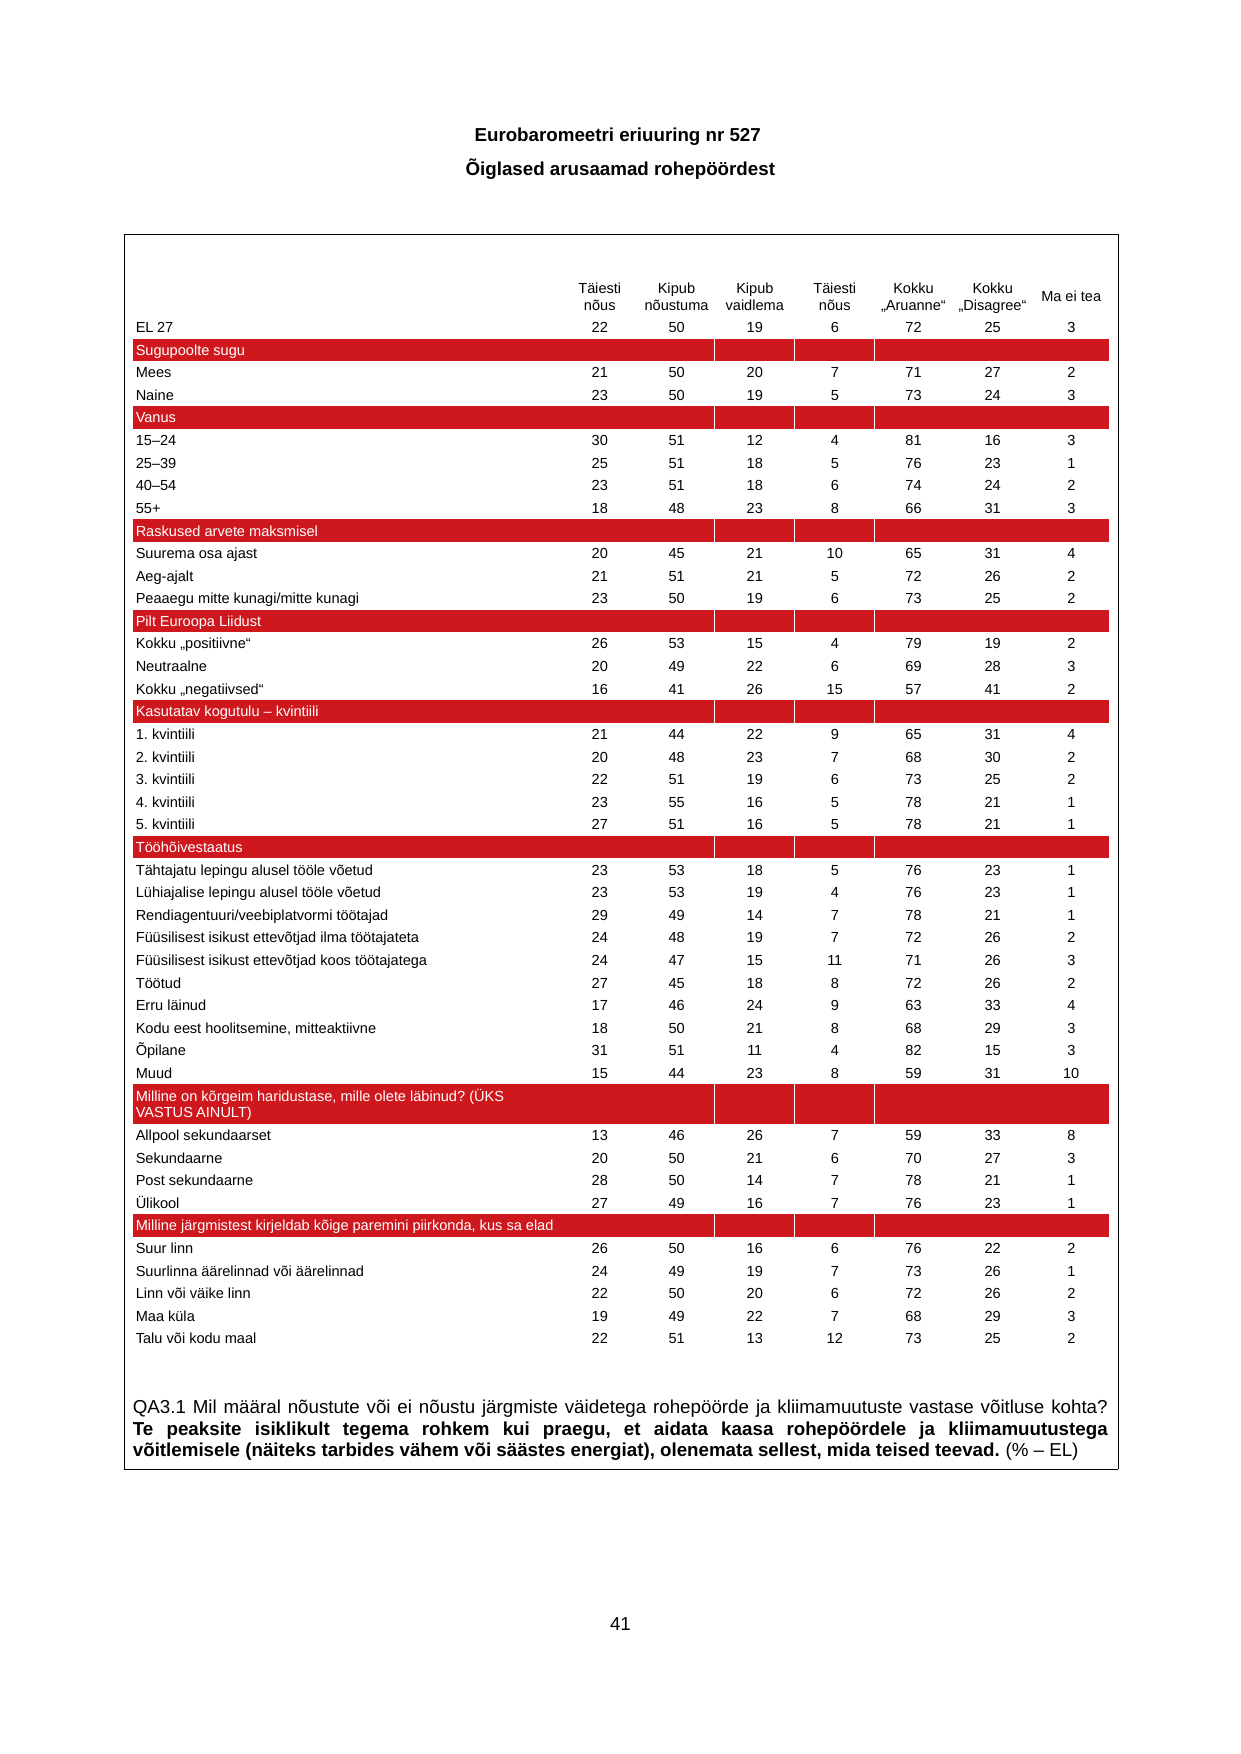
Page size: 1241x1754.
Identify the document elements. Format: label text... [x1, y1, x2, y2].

table_cell 18 [715, 451, 794, 474]
table_cell 21 [952, 813, 1033, 836]
table_cell 50 [638, 1237, 714, 1259]
table_cell [638, 700, 714, 723]
table_cell 51 [638, 565, 714, 587]
table_cell 21 [952, 791, 1033, 813]
table_cell 4 [795, 632, 874, 655]
table_cell 22 [715, 1305, 794, 1327]
table_cell Erru läinud [133, 994, 561, 1017]
table_cell Pilt Euroopa Liidust [133, 610, 561, 632]
table_cell 51 [638, 451, 714, 474]
table_cell 46 [638, 1124, 714, 1146]
table_cell [561, 836, 638, 858]
table_cell 50 [638, 1282, 714, 1304]
table_cell 15 [795, 678, 874, 700]
table_cell 11 [715, 1039, 794, 1062]
table_cell 5 [795, 813, 874, 836]
table_cell Lühiajalise lepingu alusel tööle võetud [133, 881, 561, 903]
table_cell 49 [638, 655, 714, 677]
table_cell [875, 1084, 952, 1124]
table_cell 16 [715, 813, 794, 836]
table_cell [795, 700, 874, 723]
table_cell Suur linn [133, 1237, 561, 1259]
table_cell Milline on kõrgeim haridustase, mille olete läbinud? (ÜKS VASTUS AINULT) [133, 1084, 561, 1124]
table_cell 16 [952, 429, 1033, 451]
table_cell [638, 1084, 714, 1124]
table_cell [795, 406, 874, 429]
table_cell [952, 339, 1033, 361]
table_cell [638, 836, 714, 858]
table_cell 25 [952, 768, 1033, 791]
table_cell 59 [875, 1062, 952, 1084]
table_cell [952, 836, 1033, 858]
table_cell 31 [952, 723, 1033, 745]
table_cell 23 [715, 745, 794, 768]
table_cell 49 [638, 904, 714, 926]
table_cell Õpilane [133, 1039, 561, 1062]
table_cell 4 [1033, 542, 1109, 564]
table_cell 28 [952, 655, 1033, 677]
table_cell 40–54 [133, 474, 561, 497]
table_cell 78 [875, 791, 952, 813]
table_cell 68 [875, 745, 952, 768]
table_cell 23 [952, 451, 1033, 474]
table_cell 48 [638, 497, 714, 519]
table_cell 50 [638, 1169, 714, 1192]
table_cell Muud [133, 1062, 561, 1084]
table_cell 14 [715, 904, 794, 926]
table_cell 3. kvintiili [133, 768, 561, 791]
table_cell 44 [638, 723, 714, 745]
table_header Täiesti nõus [795, 276, 874, 316]
table_cell 59 [875, 1124, 952, 1146]
table_cell 57 [875, 678, 952, 700]
table_cell 7 [795, 904, 874, 926]
table_cell 50 [638, 361, 714, 384]
table_cell 5 [795, 451, 874, 474]
text QA3.1 Mil määral nõustute või ei nõustu järgmiste väidetega rohepöörde ja kliimamuutuste vastase võitluse kohta? Te peaksite isiklikult tegema rohkem kui praegu, et aidata kaasa rohepöördele ja kliimamuutustega võitlemisele (näiteks tarbides vähem või säästes energiat), olenemata sellest, mida teised teevad. (% – EL) [133, 1396, 1109, 1460]
table_cell 1 [1033, 813, 1109, 836]
table_cell 30 [952, 745, 1033, 768]
table_cell 24 [561, 926, 638, 949]
table_cell 22 [561, 1327, 638, 1350]
table_cell 25–39 [133, 451, 561, 474]
table_cell 31 [952, 1062, 1033, 1084]
table_cell 78 [875, 813, 952, 836]
table_cell 26 [952, 926, 1033, 949]
table_cell 26 [715, 678, 794, 700]
table_cell 76 [875, 1192, 952, 1214]
table_cell 10 [795, 542, 874, 564]
table_cell 6 [795, 1237, 874, 1259]
table_header Kokku „Disagree“ [952, 276, 1033, 316]
table_cell [1033, 519, 1109, 542]
table_cell [952, 519, 1033, 542]
table_cell Sugupoolte sugu [133, 339, 561, 361]
table_cell Sekundaarne [133, 1146, 561, 1169]
table_cell 55 [638, 791, 714, 813]
table_cell [715, 1214, 794, 1237]
table_cell 22 [715, 655, 794, 677]
table_cell 21 [561, 565, 638, 587]
table_cell 23 [715, 497, 794, 519]
table_cell Maa küla [133, 1305, 561, 1327]
table_cell [875, 836, 952, 858]
table_cell [561, 1084, 638, 1124]
table_cell 4 [795, 881, 874, 903]
table_cell 7 [795, 926, 874, 949]
table_cell Kodu eest hoolitsemine, mitteaktiivne [133, 1017, 561, 1039]
table_cell 5 [795, 791, 874, 813]
table_cell Post sekundaarne [133, 1169, 561, 1192]
table_cell 27 [952, 1146, 1033, 1169]
table_cell [638, 406, 714, 429]
table_cell 33 [952, 994, 1033, 1017]
table_cell 8 [795, 971, 874, 994]
table_cell 27 [561, 971, 638, 994]
table_cell [638, 519, 714, 542]
table_cell Töötud [133, 971, 561, 994]
table_cell Talu või kodu maal [133, 1327, 561, 1350]
table_cell 49 [638, 1192, 714, 1214]
table_cell 65 [875, 723, 952, 745]
table_cell 25 [952, 316, 1033, 338]
table_cell 82 [875, 1039, 952, 1062]
table_cell 27 [561, 813, 638, 836]
table_cell 6 [795, 587, 874, 610]
table_cell 21 [715, 1017, 794, 1039]
table_cell 79 [875, 632, 952, 655]
table_cell 72 [875, 316, 952, 338]
table_cell 53 [638, 858, 714, 881]
table_cell [952, 1084, 1033, 1124]
table_cell 1 [1033, 904, 1109, 926]
table_cell 21 [715, 565, 794, 587]
table_cell 1 [1033, 858, 1109, 881]
table_cell 6 [795, 1282, 874, 1304]
table_cell 19 [715, 768, 794, 791]
table_cell [952, 610, 1033, 632]
table_cell 51 [638, 768, 714, 791]
table_cell 2 [1033, 678, 1109, 700]
table_cell 8 [795, 1062, 874, 1084]
table_cell [795, 1214, 874, 1237]
table_header Kipub nõustuma [638, 276, 714, 316]
table_cell Tööhõivestaatus [133, 836, 561, 858]
table_cell 45 [638, 971, 714, 994]
table_cell 17 [561, 994, 638, 1017]
table_cell 13 [715, 1327, 794, 1350]
table_cell Ülikool [133, 1192, 561, 1214]
table_cell 18 [715, 474, 794, 497]
table_cell [561, 339, 638, 361]
table_cell 20 [561, 542, 638, 564]
table_cell 21 [952, 1169, 1033, 1192]
table_cell Naine [133, 384, 561, 406]
table_cell [875, 1214, 952, 1237]
table_header Kipub vaidlema [715, 276, 794, 316]
table_cell 48 [638, 926, 714, 949]
table_cell 73 [875, 1327, 952, 1350]
table_cell 18 [715, 971, 794, 994]
table_cell 21 [561, 361, 638, 384]
table_cell 6 [795, 1146, 874, 1169]
table_cell 16 [715, 1237, 794, 1259]
table_cell 55+ [133, 497, 561, 519]
table_cell 16 [715, 791, 794, 813]
table_cell 12 [715, 429, 794, 451]
table_cell 23 [715, 1062, 794, 1084]
table_cell 51 [638, 813, 714, 836]
table_cell 70 [875, 1146, 952, 1169]
table_cell 20 [561, 655, 638, 677]
table_cell 51 [638, 474, 714, 497]
table_cell 41 [952, 678, 1033, 700]
table_cell [1033, 610, 1109, 632]
table_cell [875, 406, 952, 429]
table_cell 53 [638, 632, 714, 655]
table_cell 7 [795, 1124, 874, 1146]
table_cell 73 [875, 1259, 952, 1282]
table_cell 15 [715, 632, 794, 655]
table_cell [795, 1084, 874, 1124]
table_cell 21 [952, 904, 1033, 926]
table_header Kokku „Aruanne“ [875, 276, 952, 316]
table_cell Suurema osa ajast [133, 542, 561, 564]
table_cell 3 [1033, 1039, 1109, 1062]
table_cell [875, 339, 952, 361]
table_cell 2 [1033, 971, 1109, 994]
table_cell 31 [952, 542, 1033, 564]
table_cell 9 [795, 723, 874, 745]
table_cell [561, 700, 638, 723]
table_cell 29 [952, 1017, 1033, 1039]
table_cell 24 [952, 474, 1033, 497]
table_cell 3 [1033, 316, 1109, 338]
table_cell 73 [875, 768, 952, 791]
table_cell 73 [875, 384, 952, 406]
table_cell 21 [715, 542, 794, 564]
table_cell 71 [875, 361, 952, 384]
table_cell 69 [875, 655, 952, 677]
table_cell 23 [561, 587, 638, 610]
table_cell 81 [875, 429, 952, 451]
table_cell 3 [1033, 384, 1109, 406]
table_cell [715, 1084, 794, 1124]
table_cell 45 [638, 542, 714, 564]
table_cell 27 [952, 361, 1033, 384]
table_cell 72 [875, 1282, 952, 1304]
table_cell 16 [561, 678, 638, 700]
table_cell [1033, 1214, 1109, 1237]
table_cell 1 [1033, 791, 1109, 813]
table_cell Füüsilisest isikust ettevõtjad ilma töötajateta [133, 926, 561, 949]
table_cell 46 [638, 994, 714, 1017]
table_cell 12 [795, 1327, 874, 1350]
table_cell 51 [638, 1327, 714, 1350]
table_cell [795, 519, 874, 542]
table_cell 1 [1033, 881, 1109, 903]
table_cell 18 [561, 497, 638, 519]
table_cell 25 [952, 1327, 1033, 1350]
table_cell 18 [715, 858, 794, 881]
table_cell 3 [1033, 1017, 1109, 1039]
table_cell 14 [715, 1169, 794, 1192]
table_cell Füüsilisest isikust ettevõtjad koos töötajatega [133, 949, 561, 971]
table_cell 19 [952, 632, 1033, 655]
table_cell 26 [715, 1124, 794, 1146]
table_cell 41 [638, 678, 714, 700]
table_cell 2 [1033, 1282, 1109, 1304]
table_cell 49 [638, 1305, 714, 1327]
table_cell 30 [561, 429, 638, 451]
table_cell [561, 610, 638, 632]
table_cell 24 [561, 949, 638, 971]
table_cell 26 [952, 971, 1033, 994]
table_cell [561, 1214, 638, 1237]
table_cell 2 [1033, 474, 1109, 497]
table_cell 26 [952, 1282, 1033, 1304]
table_cell 3 [1033, 949, 1109, 971]
table_cell Raskused arvete maksmisel [133, 519, 561, 542]
table_cell [561, 519, 638, 542]
table_cell Neutraalne [133, 655, 561, 677]
table_cell 72 [875, 926, 952, 949]
table_cell 23 [561, 881, 638, 903]
table_cell Mees [133, 361, 561, 384]
table_cell 2. kvintiili [133, 745, 561, 768]
table_cell 78 [875, 904, 952, 926]
table_cell [795, 610, 874, 632]
table_cell 2 [1033, 1327, 1109, 1350]
table_cell 50 [638, 587, 714, 610]
table_cell 26 [952, 949, 1033, 971]
table_header [133, 276, 561, 316]
table_cell 1 [1033, 1192, 1109, 1214]
table_cell 78 [875, 1169, 952, 1192]
table_cell 5 [795, 565, 874, 587]
table_cell 21 [715, 1146, 794, 1169]
table_cell 4 [1033, 723, 1109, 745]
table_cell [1033, 339, 1109, 361]
table_cell 22 [715, 723, 794, 745]
table_cell 25 [952, 587, 1033, 610]
table_cell 19 [561, 1305, 638, 1327]
table_cell 51 [638, 429, 714, 451]
table_cell 44 [638, 1062, 714, 1084]
table_cell 76 [875, 451, 952, 474]
table_cell [1033, 1084, 1109, 1124]
table_cell 24 [561, 1259, 638, 1282]
table_cell 1. kvintiili [133, 723, 561, 745]
table_cell 1 [1033, 1169, 1109, 1192]
table_cell 23 [952, 1192, 1033, 1214]
table_cell [952, 1214, 1033, 1237]
table_cell 3 [1033, 1146, 1109, 1169]
table_cell 19 [715, 316, 794, 338]
table_cell [795, 339, 874, 361]
table_cell 22 [952, 1237, 1033, 1259]
table_cell 10 [1033, 1062, 1109, 1084]
table_cell [561, 406, 638, 429]
table_cell 72 [875, 565, 952, 587]
table_cell 50 [638, 1146, 714, 1169]
table_cell 29 [952, 1305, 1033, 1327]
table_cell 23 [561, 791, 638, 813]
table_cell 11 [795, 949, 874, 971]
table_cell 33 [952, 1124, 1033, 1146]
table_cell [952, 700, 1033, 723]
table_cell 28 [561, 1169, 638, 1192]
table_cell 2 [1033, 587, 1109, 610]
table_cell Tähtajatu lepingu alusel tööle võetud [133, 858, 561, 881]
table_cell 22 [561, 316, 638, 338]
table_cell Kasutatav kogutulu – kvintiili [133, 700, 561, 723]
table_cell 2 [1033, 1237, 1109, 1259]
table_cell [952, 406, 1033, 429]
table_cell [875, 519, 952, 542]
table_cell [1033, 700, 1109, 723]
table_cell [875, 610, 952, 632]
table_cell 6 [795, 316, 874, 338]
table_cell 50 [638, 316, 714, 338]
table_cell [875, 700, 952, 723]
table_cell Allpool sekundaarset [133, 1124, 561, 1146]
table_cell [715, 406, 794, 429]
table_cell 23 [561, 474, 638, 497]
table_cell EL 27 [133, 316, 561, 338]
table_cell 23 [561, 858, 638, 881]
table_cell 26 [952, 1259, 1033, 1282]
table_cell [715, 700, 794, 723]
table_cell 25 [561, 451, 638, 474]
table_cell 23 [561, 384, 638, 406]
table_cell 6 [795, 474, 874, 497]
table_cell 19 [715, 926, 794, 949]
table_cell 3 [1033, 655, 1109, 677]
table_cell [715, 519, 794, 542]
table_cell [1033, 406, 1109, 429]
table_cell 2 [1033, 745, 1109, 768]
table_cell 24 [715, 994, 794, 1017]
table_cell 15 [952, 1039, 1033, 1062]
table_cell 7 [795, 361, 874, 384]
table_cell 71 [875, 949, 952, 971]
table_cell 2 [1033, 361, 1109, 384]
table_cell 15–24 [133, 429, 561, 451]
table_cell 8 [795, 1017, 874, 1039]
table_cell 29 [561, 904, 638, 926]
table_cell 2 [1033, 565, 1109, 587]
table_cell 15 [561, 1062, 638, 1084]
table_cell 5 [795, 384, 874, 406]
table_cell [638, 610, 714, 632]
table_cell 48 [638, 745, 714, 768]
table_cell 3 [1033, 1305, 1109, 1327]
table_header Täiesti nõus [561, 276, 638, 316]
table_cell 4 [1033, 994, 1109, 1017]
table_cell 18 [561, 1017, 638, 1039]
table_cell Kokku „positiivne“ [133, 632, 561, 655]
table_cell 5. kvintiili [133, 813, 561, 836]
table_cell 76 [875, 1237, 952, 1259]
table_cell 27 [561, 1192, 638, 1214]
table_cell 2 [1033, 926, 1109, 949]
table_cell 7 [795, 1305, 874, 1327]
table_cell 4 [795, 1039, 874, 1062]
table_cell [638, 339, 714, 361]
table_cell 68 [875, 1305, 952, 1327]
table_cell 74 [875, 474, 952, 497]
table_cell 47 [638, 949, 714, 971]
table_cell [715, 610, 794, 632]
table_cell 26 [952, 565, 1033, 587]
table_cell 65 [875, 542, 952, 564]
table_cell 21 [561, 723, 638, 745]
table_cell Milline järgmistest kirjeldab kõige paremini piirkonda, kus sa elad [133, 1214, 561, 1237]
table_cell 63 [875, 994, 952, 1017]
table_cell 22 [561, 768, 638, 791]
table_cell Vanus [133, 406, 561, 429]
table_cell 26 [561, 632, 638, 655]
table_cell Rendiagentuuri/veebiplatvormi töötajad [133, 904, 561, 926]
table_cell 8 [1033, 1124, 1109, 1146]
table_cell 9 [795, 994, 874, 1017]
table_cell Kokku „negatiivsed“ [133, 678, 561, 700]
table_cell 31 [561, 1039, 638, 1062]
table_cell 1 [1033, 1259, 1109, 1282]
table_cell Linn või väike linn [133, 1282, 561, 1304]
table_cell 5 [795, 858, 874, 881]
table_cell 7 [795, 1169, 874, 1192]
table_cell 73 [875, 587, 952, 610]
table_cell 76 [875, 881, 952, 903]
table_cell 66 [875, 497, 952, 519]
table_cell 7 [795, 1259, 874, 1282]
table_cell 19 [715, 1259, 794, 1282]
table_cell [715, 339, 794, 361]
table_cell 24 [952, 384, 1033, 406]
table_cell 7 [795, 1192, 874, 1214]
table_cell 20 [715, 361, 794, 384]
table_cell 51 [638, 1039, 714, 1062]
table_cell 20 [561, 1146, 638, 1169]
table_cell 4. kvintiili [133, 791, 561, 813]
table_cell 50 [638, 384, 714, 406]
table_cell 23 [952, 881, 1033, 903]
table_cell 22 [561, 1282, 638, 1304]
table_cell 49 [638, 1259, 714, 1282]
table_cell 3 [1033, 497, 1109, 519]
table_cell 6 [795, 655, 874, 677]
table_cell 15 [715, 949, 794, 971]
table_cell 72 [875, 971, 952, 994]
table_header Ma ei tea [1033, 276, 1109, 316]
table_cell 13 [561, 1124, 638, 1146]
table_cell 2 [1033, 632, 1109, 655]
table_cell 20 [715, 1282, 794, 1304]
table_cell 31 [952, 497, 1033, 519]
table_cell 1 [1033, 451, 1109, 474]
table_cell [638, 1214, 714, 1237]
table_cell 20 [561, 745, 638, 768]
table_cell Aeg-ajalt [133, 565, 561, 587]
table_cell 19 [715, 881, 794, 903]
table_cell 68 [875, 1017, 952, 1039]
table_cell 50 [638, 1017, 714, 1039]
table_cell 3 [1033, 429, 1109, 451]
table_cell [795, 836, 874, 858]
table_cell Peaaegu mitte kunagi/mitte kunagi [133, 587, 561, 610]
table_cell 8 [795, 497, 874, 519]
table_cell 76 [875, 858, 952, 881]
table_cell Suurlinna äärelinnad või äärelinnad [133, 1259, 561, 1282]
table_cell 53 [638, 881, 714, 903]
table_cell 16 [715, 1192, 794, 1214]
table_cell 19 [715, 384, 794, 406]
table_cell [1033, 836, 1109, 858]
table_cell 19 [715, 587, 794, 610]
table_cell 2 [1033, 768, 1109, 791]
table_cell 26 [561, 1237, 638, 1259]
table_cell 7 [795, 745, 874, 768]
table_cell 4 [795, 429, 874, 451]
table_cell 6 [795, 768, 874, 791]
table_cell 23 [952, 858, 1033, 881]
table_cell [715, 836, 794, 858]
